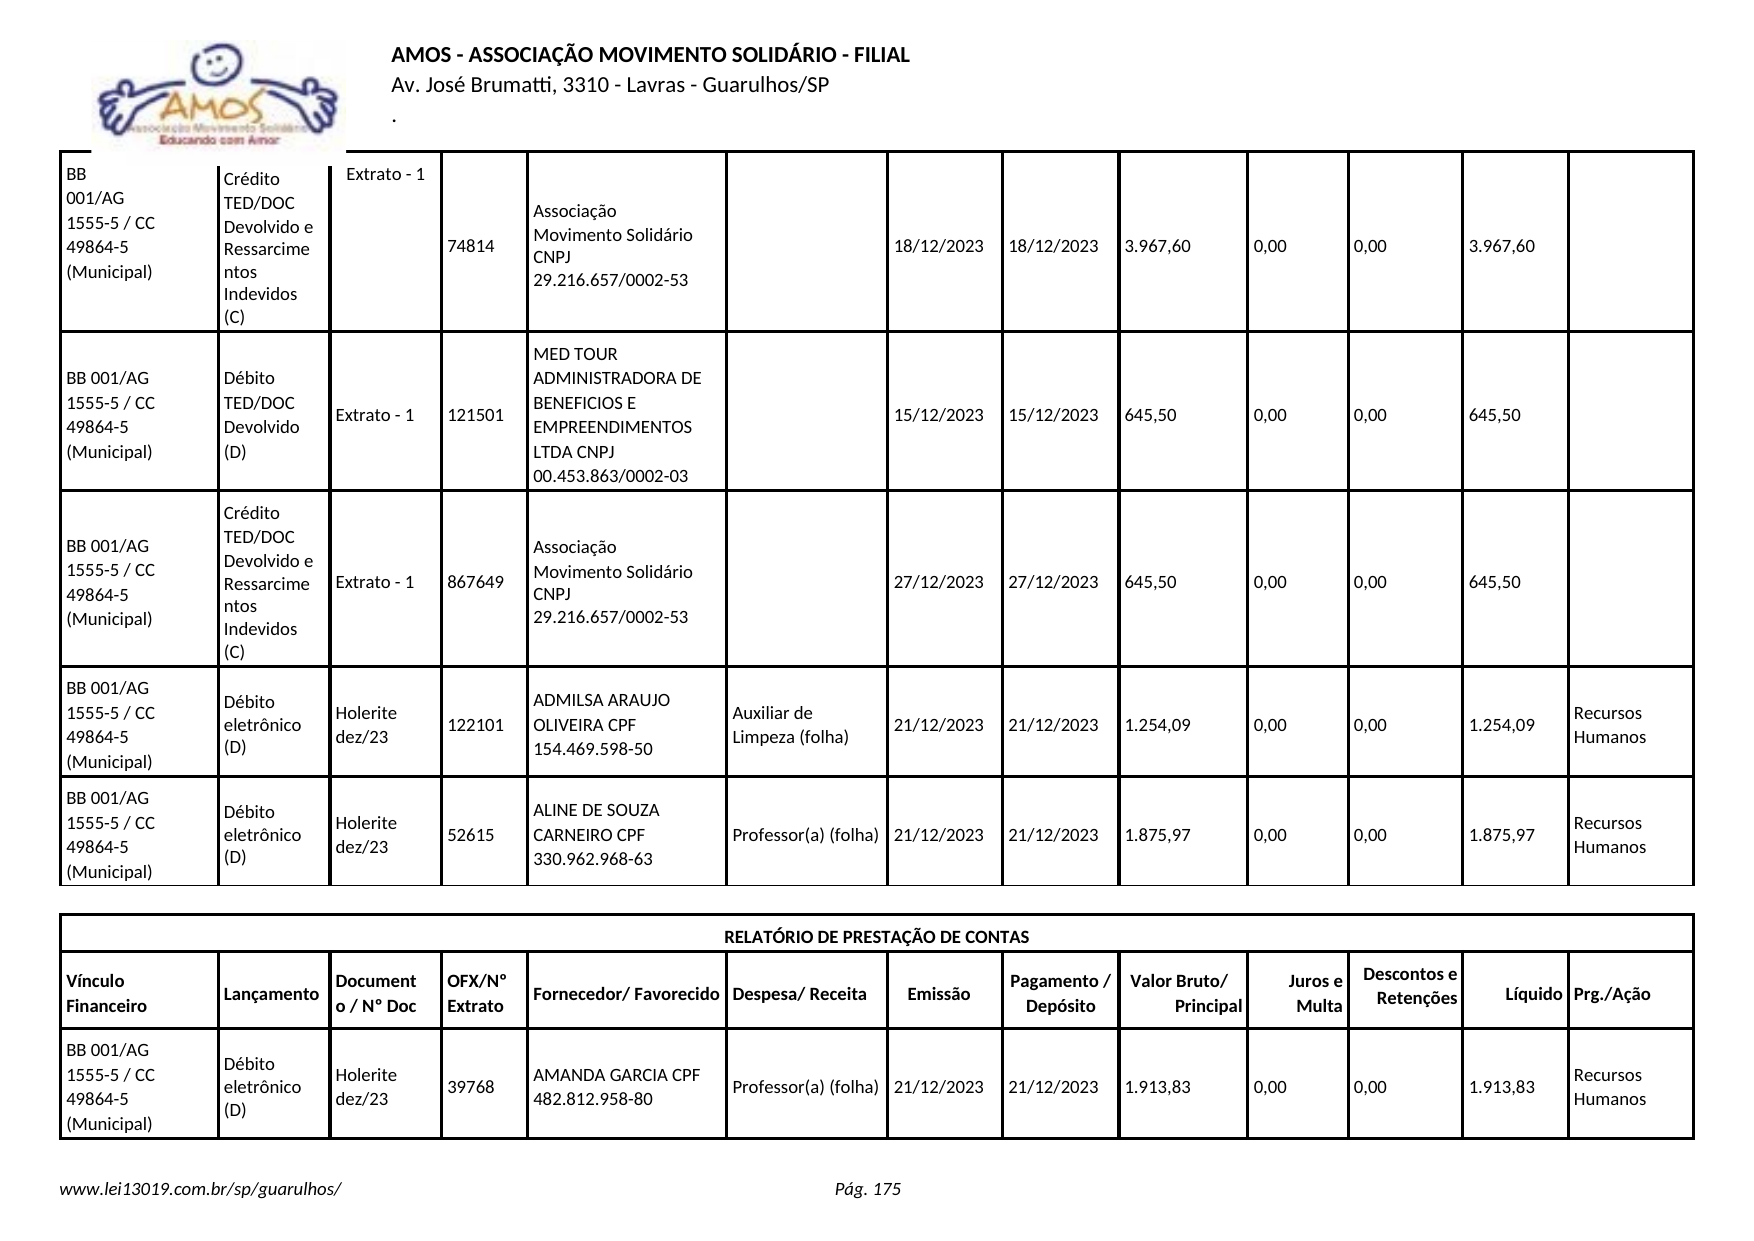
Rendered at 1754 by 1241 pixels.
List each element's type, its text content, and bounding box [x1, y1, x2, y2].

table_cell 122101 [443, 668, 526, 774]
table_cell Crédito TED/DOC Devolvido e Ressarcime ntos Indevidos (C) [220, 166, 328, 330]
table_cell 21/12/2023 [1004, 778, 1117, 884]
table_cell Extrato - 1 [332, 333, 440, 489]
table_cell Crédito TED/DOC Devolvido e Ressarcime ntos Indevidos (C) [220, 492, 328, 664]
table_cell Holerite dez/23 [332, 668, 440, 774]
table_cell Professor(a) (folha) [728, 1030, 886, 1137]
table_cell 0,00 [1249, 778, 1347, 884]
table_cell 21/12/2023 [1004, 668, 1117, 774]
table_cell 645,50 [1121, 333, 1246, 489]
table_cell Descontos e Retenções [1350, 953, 1461, 1027]
table_cell 27/12/2023 [889, 492, 1001, 664]
table_cell 18/12/2023 [889, 153, 1001, 330]
table_cell 15/12/2023 [1004, 333, 1117, 489]
table_cell [728, 333, 886, 489]
table_cell 0,00 [1350, 333, 1461, 489]
table_cell Juros e Multa [1249, 953, 1347, 1027]
table_cell 121501 [443, 333, 526, 489]
table_cell Valor Bruto/ Principal [1121, 953, 1246, 1027]
table_cell 0,00 [1350, 1030, 1461, 1137]
table_cell 52615 [443, 778, 526, 884]
table_cell BB 001/AG 1555-5 / CC 49864-5 (Municipal) [62, 1030, 217, 1137]
table_cell Líquido [1464, 953, 1567, 1027]
table_cell Document o / Nº Doc [332, 953, 440, 1027]
table_cell Recursos Humanos [1570, 778, 1692, 884]
table_cell Pagamento / Depósito [1004, 953, 1117, 1027]
table_cell Débito eletrônico (D) [220, 778, 328, 884]
table_cell 1.913,83 [1464, 1030, 1567, 1137]
table_cell Débito eletrônico (D) [220, 668, 328, 774]
table_cell 21/12/2023 [889, 778, 1001, 884]
table_cell Professor(a) (folha) [728, 778, 886, 884]
table_cell 645,50 [1464, 333, 1567, 489]
table_cell 1.254,09 [1464, 668, 1567, 774]
table_cell Lançamento [220, 953, 328, 1027]
table_cell Débito TED/DOC Devolvido (D) [220, 333, 328, 489]
table_cell ALINE DE SOUZA CARNEIRO CPF 330.962.968-63 [529, 778, 725, 884]
table_cell 1.254,09 [1121, 668, 1246, 774]
table_cell BB 001/AG 1555-5 / CC 49864-5 (Municipal) [62, 668, 217, 774]
table_cell 27/12/2023 [1004, 492, 1117, 664]
table_cell Fornecedor/ Favorecido [529, 953, 725, 1027]
table_cell Débito eletrônico (D) [220, 1030, 328, 1137]
table_cell MED TOUR ADMINISTRADORA DE BENEFICIOS E EMPREENDIMENTOS LTDA CNPJ 00.453.863/0002-03 [529, 333, 725, 489]
table_cell 1.913,83 [1121, 1030, 1246, 1137]
table_cell [728, 492, 886, 664]
table_cell Extrato - 1 [332, 153, 440, 330]
table_cell ADMILSA ARAUJO OLIVEIRA CPF 154.469.598-50 [529, 668, 725, 774]
table_cell BB 001/AG 1555-5 / CC 49864-5 (Municipal) [62, 778, 217, 884]
table_cell 645,50 [1464, 492, 1567, 664]
table_cell 18/12/2023 [1004, 153, 1117, 330]
table_cell 0,00 [1249, 668, 1347, 774]
table_cell 0,00 [1350, 778, 1461, 884]
table_cell Holerite dez/23 [332, 1030, 440, 1137]
table_cell Recursos Humanos [1570, 1030, 1692, 1137]
table_cell BB 001/AG 1555-5 / CC 49864-5 (Municipal) [62, 153, 217, 330]
table_cell BB 001/AG 1555-5 / CC 49864-5 (Municipal) [62, 333, 217, 489]
table_cell 0,00 [1350, 153, 1461, 330]
table_cell 3.967,60 [1121, 153, 1246, 330]
table_cell 15/12/2023 [889, 333, 1001, 489]
table_cell 1.875,97 [1121, 778, 1246, 884]
table_cell [728, 153, 886, 330]
table_cell OFX/Nº Extrato [443, 953, 526, 1027]
table_cell Vínculo Financeiro [62, 953, 217, 1027]
table_cell 867649 [443, 492, 526, 664]
table_cell 21/12/2023 [889, 1030, 1001, 1137]
table_cell Auxiliar de Limpeza (folha) [728, 668, 886, 774]
table_cell Extrato - 1 [332, 492, 440, 664]
table_cell [1570, 492, 1692, 664]
table_cell 0,00 [1350, 668, 1461, 774]
table_cell Emissão [889, 953, 1001, 1027]
table_header RELATÓRIO DE PRESTAÇÃO DE CONTAS [62, 916, 1692, 950]
table_cell BB 001/AG 1555-5 / CC 49864-5 (Municipal) [62, 492, 217, 664]
table_cell 39768 [443, 1030, 526, 1137]
table_cell Recursos Humanos [1570, 668, 1692, 774]
table_cell 645,50 [1121, 492, 1246, 664]
table_cell 3.967,60 [1464, 153, 1567, 330]
table_cell Despesa/ Receita [728, 953, 886, 1027]
table_cell [1570, 333, 1692, 489]
table_cell Associação Movimento Solidário CNPJ 29.216.657/0002-53 [529, 153, 725, 330]
table_cell 21/12/2023 [1004, 1030, 1117, 1137]
table_cell 1.875,97 [1464, 778, 1567, 884]
table_cell Prg./Ação [1570, 953, 1692, 1027]
table_cell 0,00 [1249, 153, 1347, 330]
table_cell 0,00 [1249, 333, 1347, 489]
table_cell AMANDA GARCIA CPF 482.812.958-80 [529, 1030, 725, 1137]
table_cell 74814 [443, 153, 526, 330]
table_cell 0,00 [1249, 1030, 1347, 1137]
table_cell 0,00 [1350, 492, 1461, 664]
table_cell 21/12/2023 [889, 668, 1001, 774]
table_cell 0,00 [1249, 492, 1347, 664]
table_cell Holerite dez/23 [332, 778, 440, 884]
table_cell Associação Movimento Solidário CNPJ 29.216.657/0002-53 [529, 492, 725, 664]
table_cell [1570, 153, 1692, 330]
